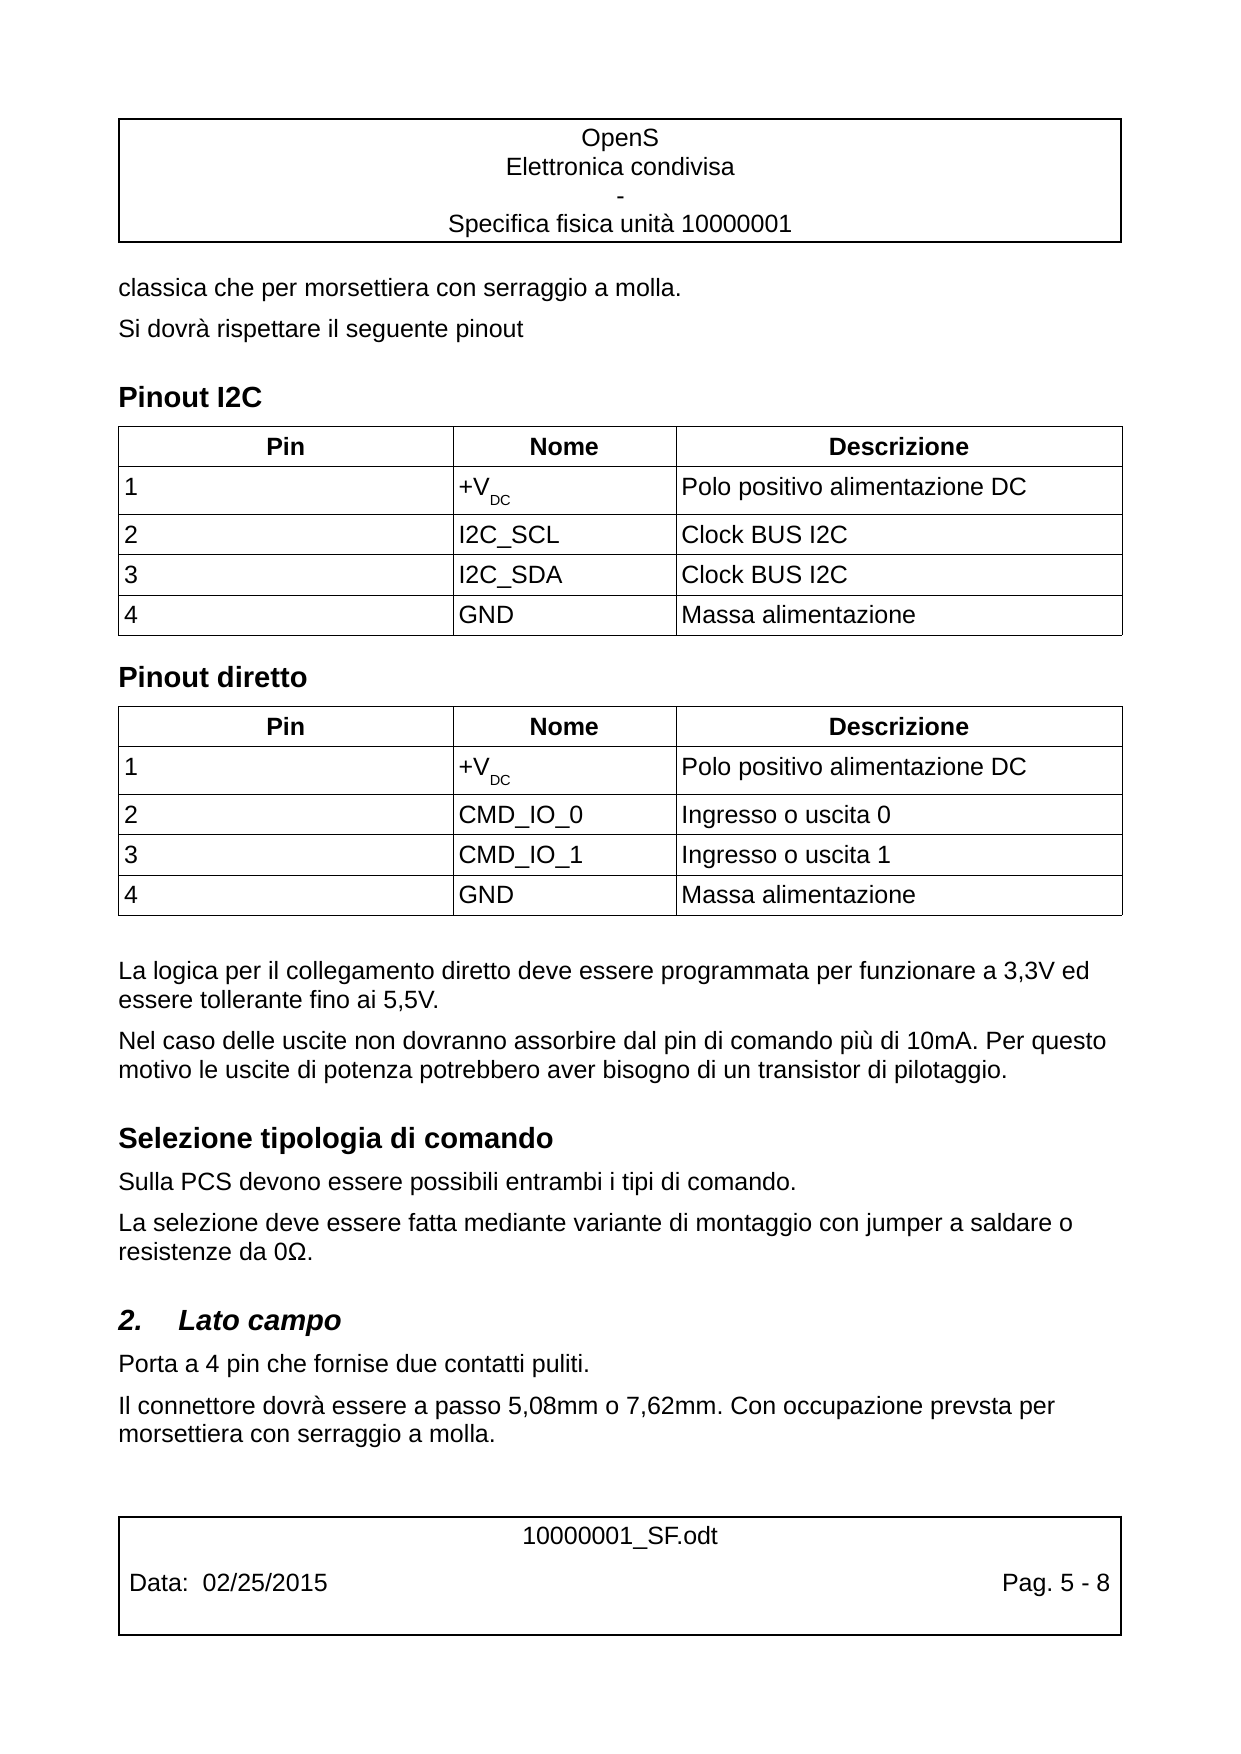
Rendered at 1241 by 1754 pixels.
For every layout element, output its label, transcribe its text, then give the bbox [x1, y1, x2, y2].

table_cell +VDC [454, 467, 676, 514]
table_cell 3 [119, 835, 453, 874]
subtitle Pinout I2C [118, 380, 1122, 414]
text Si dovrà rispettare il seguente pinout [118, 314, 1122, 343]
text Sulla PCS devono essere possibili entrambi i tipi di comando. [118, 1167, 1122, 1196]
text La selezione deve essere fatta mediante variante di montaggio con jumper a saldare o resistenze da 0Ω. [118, 1208, 1122, 1266]
table_header Pin [119, 427, 453, 466]
table_cell 1 [119, 467, 453, 514]
table_cell CMD_IO_0 [454, 795, 676, 834]
text Il connettore dovrà essere a passo 5,08mm o 7,62mm. Con occupazione prevsta per morsettiera con serraggio a molla. [118, 1391, 1122, 1448]
table_header Descrizione [677, 707, 1122, 746]
table_cell 1 [119, 747, 453, 794]
table_header Nome [454, 707, 676, 746]
table_cell Massa alimentazione [677, 876, 1122, 915]
text classica che per morsettiera con serraggio a molla. [118, 273, 1122, 301]
table_cell Massa alimentazione [677, 596, 1122, 635]
table_cell Clock BUS I2C [677, 555, 1122, 594]
table_cell Polo positivo alimentazione DC [677, 747, 1122, 794]
table_cell GND [454, 596, 676, 635]
table_header Pin [119, 707, 453, 746]
table_header Nome [454, 427, 676, 466]
table_cell 3 [119, 555, 453, 594]
table_cell 2 [119, 515, 453, 554]
table_cell GND [454, 876, 676, 915]
table_cell 4 [119, 596, 453, 635]
table_cell Ingresso o uscita 1 [677, 835, 1122, 874]
table_cell +VDC [454, 747, 676, 794]
subtitle Pinout diretto [118, 660, 1122, 693]
table_header Descrizione [677, 427, 1122, 466]
table_cell Polo positivo alimentazione DC [677, 467, 1122, 514]
table_cell 2 [119, 795, 453, 834]
table_cell Clock BUS I2C [677, 515, 1122, 554]
subtitle Lato campo [118, 1303, 1122, 1337]
text Porta a 4 pin che fornise due contatti puliti. [118, 1349, 1122, 1378]
table_cell I2C_SDA [454, 555, 676, 594]
table_cell CMD_IO_1 [454, 835, 676, 874]
text Nel caso delle uscite non dovranno assorbire dal pin di comando più di 10mA. Per questo motivo le uscite di potenza potrebbero aver bisogno di un transistor di pilotaggio. [118, 1026, 1122, 1084]
text La logica per il collegamento diretto deve essere programmata per funzionare a 3,3V ed essere tollerante fino ai 5,5V. [118, 956, 1122, 1014]
table_cell Ingresso o uscita 0 [677, 795, 1122, 834]
table_cell 4 [119, 876, 453, 915]
table_cell I2C_SCL [454, 515, 676, 554]
subtitle Selezione tipologia di comando [118, 1121, 1122, 1155]
